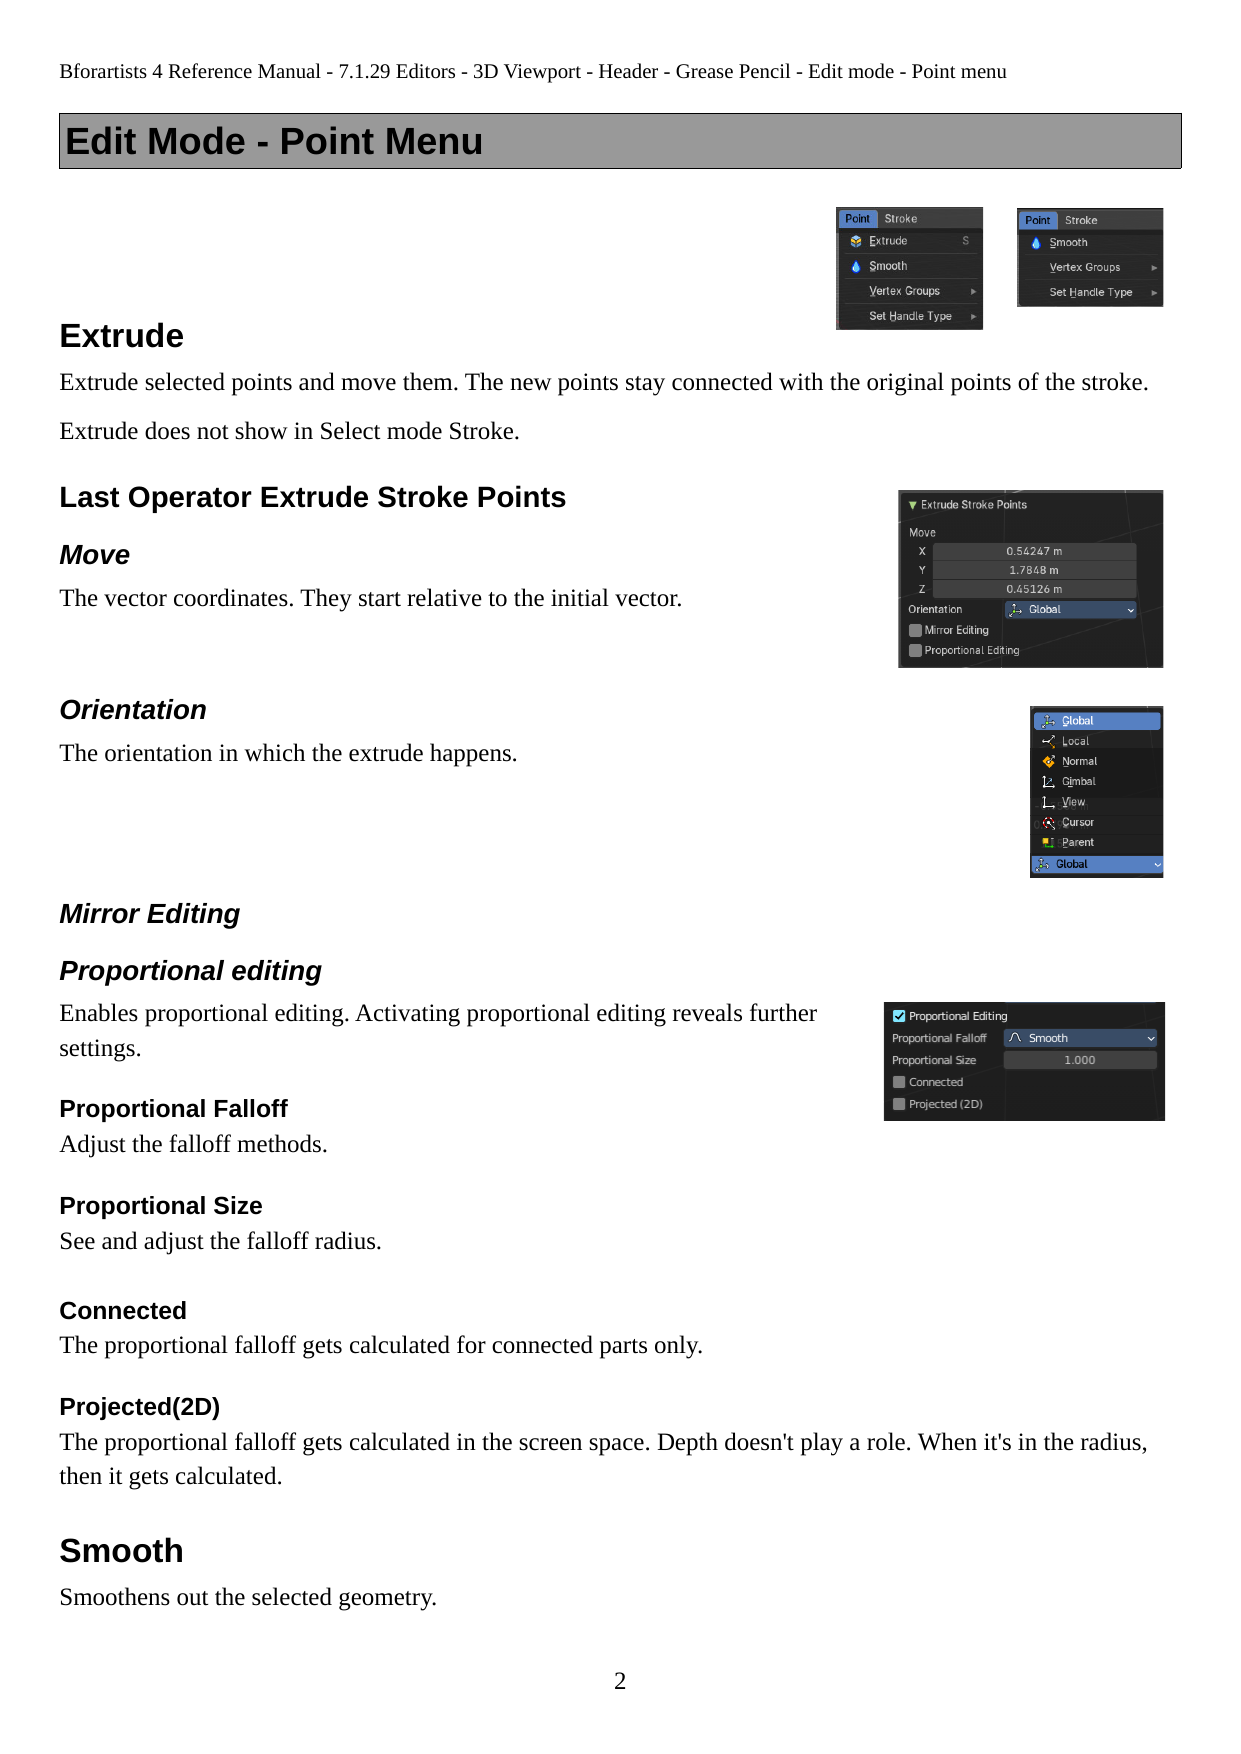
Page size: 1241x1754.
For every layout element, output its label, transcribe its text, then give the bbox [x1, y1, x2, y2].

picture [1017, 208, 1164, 307]
subtitle Smooth [59, 1531, 1181, 1570]
text Extrude does not show in Select mode Stroke. [59, 416, 1181, 444]
subtitle Orientation [59, 693, 1181, 725]
text Extrude selected points and move them. The new points stay connected with the original points of the stroke. [59, 367, 1181, 396]
subtitle [1164, 538, 1181, 570]
text See and adjust the falloff radius. [59, 1226, 1181, 1254]
subtitle Extrude [59, 316, 1181, 354]
text The orientation in which the extrude happens. [59, 738, 1030, 766]
picture [898, 490, 1164, 668]
picture [1030, 706, 1164, 878]
subtitle Last Operator Extrude Stroke Points [59, 479, 1181, 513]
subtitle Mirror Editing [59, 897, 1181, 929]
subtitle Proportional Falloff [59, 1094, 1181, 1123]
table_header Edit Mode - Point Menu [60, 114, 1181, 168]
text The proportional falloff gets calculated in the screen space. Depth doesn't play a role. When it's in the radius, then it gets calculated. [59, 1427, 1181, 1490]
subtitle Proportional editing [59, 954, 1181, 986]
subtitle Projected(2D) [59, 1392, 1181, 1421]
text The vector coordinates. They start relative to the initial vector. [59, 583, 898, 611]
text Smoothens out the selected geometry. [59, 1582, 1181, 1611]
text Adjust the falloff methods. [59, 1129, 1181, 1158]
text Enables proportional editing. Activating proportional editing reveals further settings. [59, 998, 1181, 1062]
subtitle Move [59, 538, 898, 570]
picture [883, 1002, 1166, 1121]
picture [836, 207, 984, 330]
subtitle Connected [59, 1296, 1181, 1324]
text The proportional falloff gets calculated for connected parts only. [59, 1331, 1181, 1359]
subtitle Proportional Size [59, 1191, 1181, 1219]
